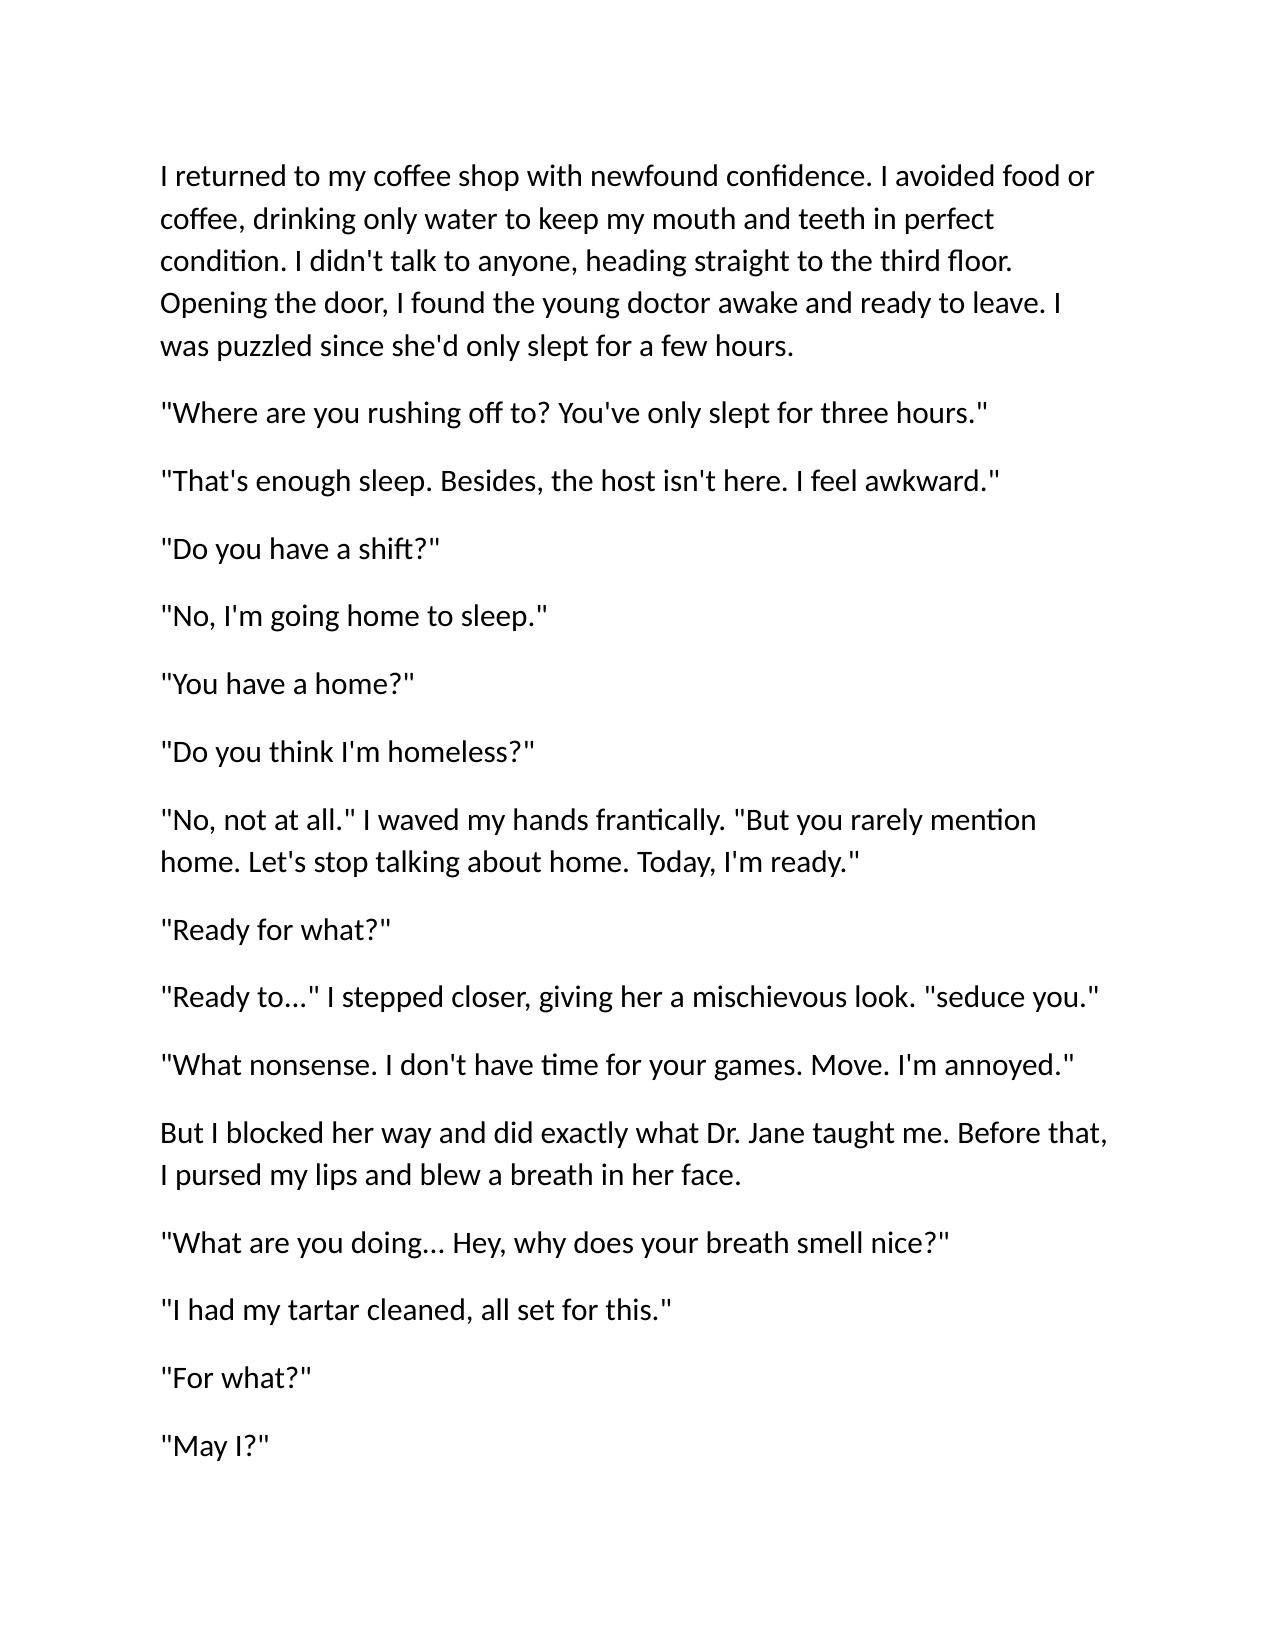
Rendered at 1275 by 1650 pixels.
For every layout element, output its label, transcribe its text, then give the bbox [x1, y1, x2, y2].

text But I blocked her way and did exactly what Dr. Jane taught me. Before that, I pursed my lips and blew a breath in her face. [160, 1113, 1113, 1193]
text "What are you doing... Hey, why does your breath smell nice?" [160, 1223, 1113, 1261]
text "That's enough sleep. Besides, the host isn't here. I feel awkward." [160, 461, 1113, 499]
text "May I?" [160, 1426, 1113, 1464]
text "You have a home?" [160, 664, 1113, 702]
text "I had my tartar cleaned, all set for this." [160, 1290, 1113, 1328]
text "For what?" [160, 1358, 1113, 1396]
text "What nonsense. I don't have time for your games. Move. I'm annoyed." [160, 1045, 1113, 1083]
text "No, not at all." I waved my hands frantically. "But you rarely mention home. Let's stop talking about home. Today, I'm ready." [160, 799, 1113, 880]
text "No, I'm going home to sleep." [160, 596, 1113, 634]
text "Do you have a shift?" [160, 529, 1113, 567]
text "Ready to..." I stepped closer, giving her a mischievous look. "seduce you." [160, 977, 1113, 1015]
text "Do you think I'm homeless?" [160, 732, 1113, 770]
text "Where are you rushing off to? You've only slept for three hours." [160, 393, 1113, 431]
text "Ready for what?" [160, 909, 1113, 948]
text I returned to my coffee shop with newfound confidence. I avoided food or coffee, drinking only water to keep my mouth and teeth in perfect condition. I didn't talk to anyone, heading straight to the third floor. Opening the door, I found the young doctor awake and ready to leave. I was puzzled since she'd only slept for a few hours. [160, 156, 1113, 364]
